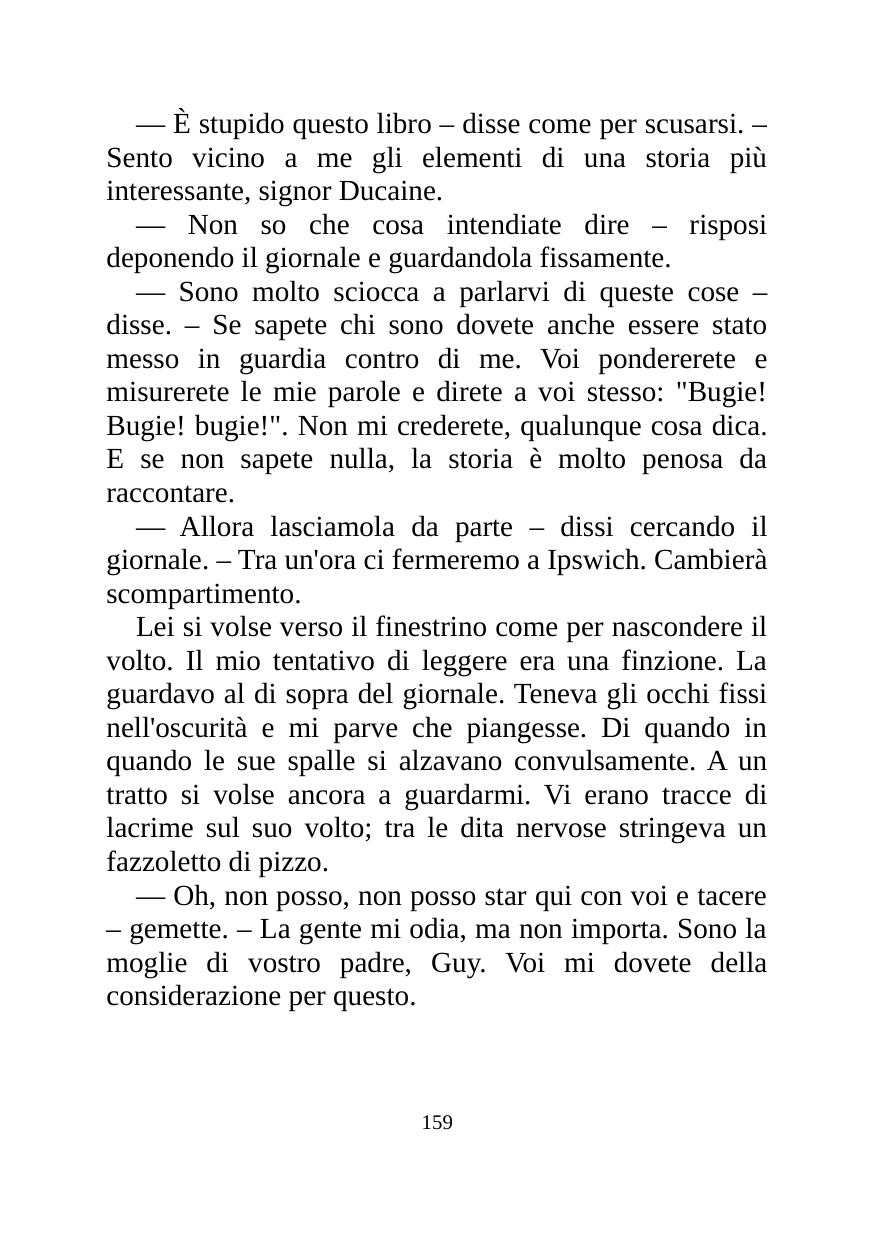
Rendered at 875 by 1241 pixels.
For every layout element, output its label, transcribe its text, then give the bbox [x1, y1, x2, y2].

text Lei si volse verso il finestrino come per nascondere il volto. Il mio tentativo di leggere era una finzione. La guardavo al di sopra del giornale. Teneva gli occhi fissi nell'oscurità e mi parve che piangesse. Di quando in quando le sue spalle si alzavano convulsamente. A un tratto si volse ancora a guardarmi. Vi erano tracce di lacrime sul suo volto; tra le dita nervose stringeva un fazzoletto di pizzo. [106, 609, 768, 878]
text — Oh, non posso, non posso star qui con voi e tacere – gemette. – La gente mi odia, ma non importa. Sono la moglie di vostro padre, Guy. Voi mi dovete della considerazione per questo. [106, 878, 768, 1012]
text — È stupido questo libro – disse come per scusarsi. – Sento vicino a me gli elementi di una storia più interessante, signor Ducaine. [106, 106, 768, 207]
text — Sono molto sciocca a parlarvi di queste cose – disse. – Se sapete chi sono dovete anche essere stato messo in guardia contro di me. Voi pondererete e misurerete le mie parole e direte a voi stesso: "Bugie! Bugie! bugie!". Non mi crederete, qualunque cosa dica. E se non sapete nulla, la storia è molto penosa da raccontare. [106, 274, 768, 509]
text — Allora lasciamola da parte – dissi cercando il giornale. – Tra un'ora ci fermeremo a Ipswich. Cambierà scompartimento. [106, 509, 768, 609]
text — Non so che cosa intendiate dire – risposi deponendo il giornale e guardandola fissamente. [106, 207, 768, 274]
